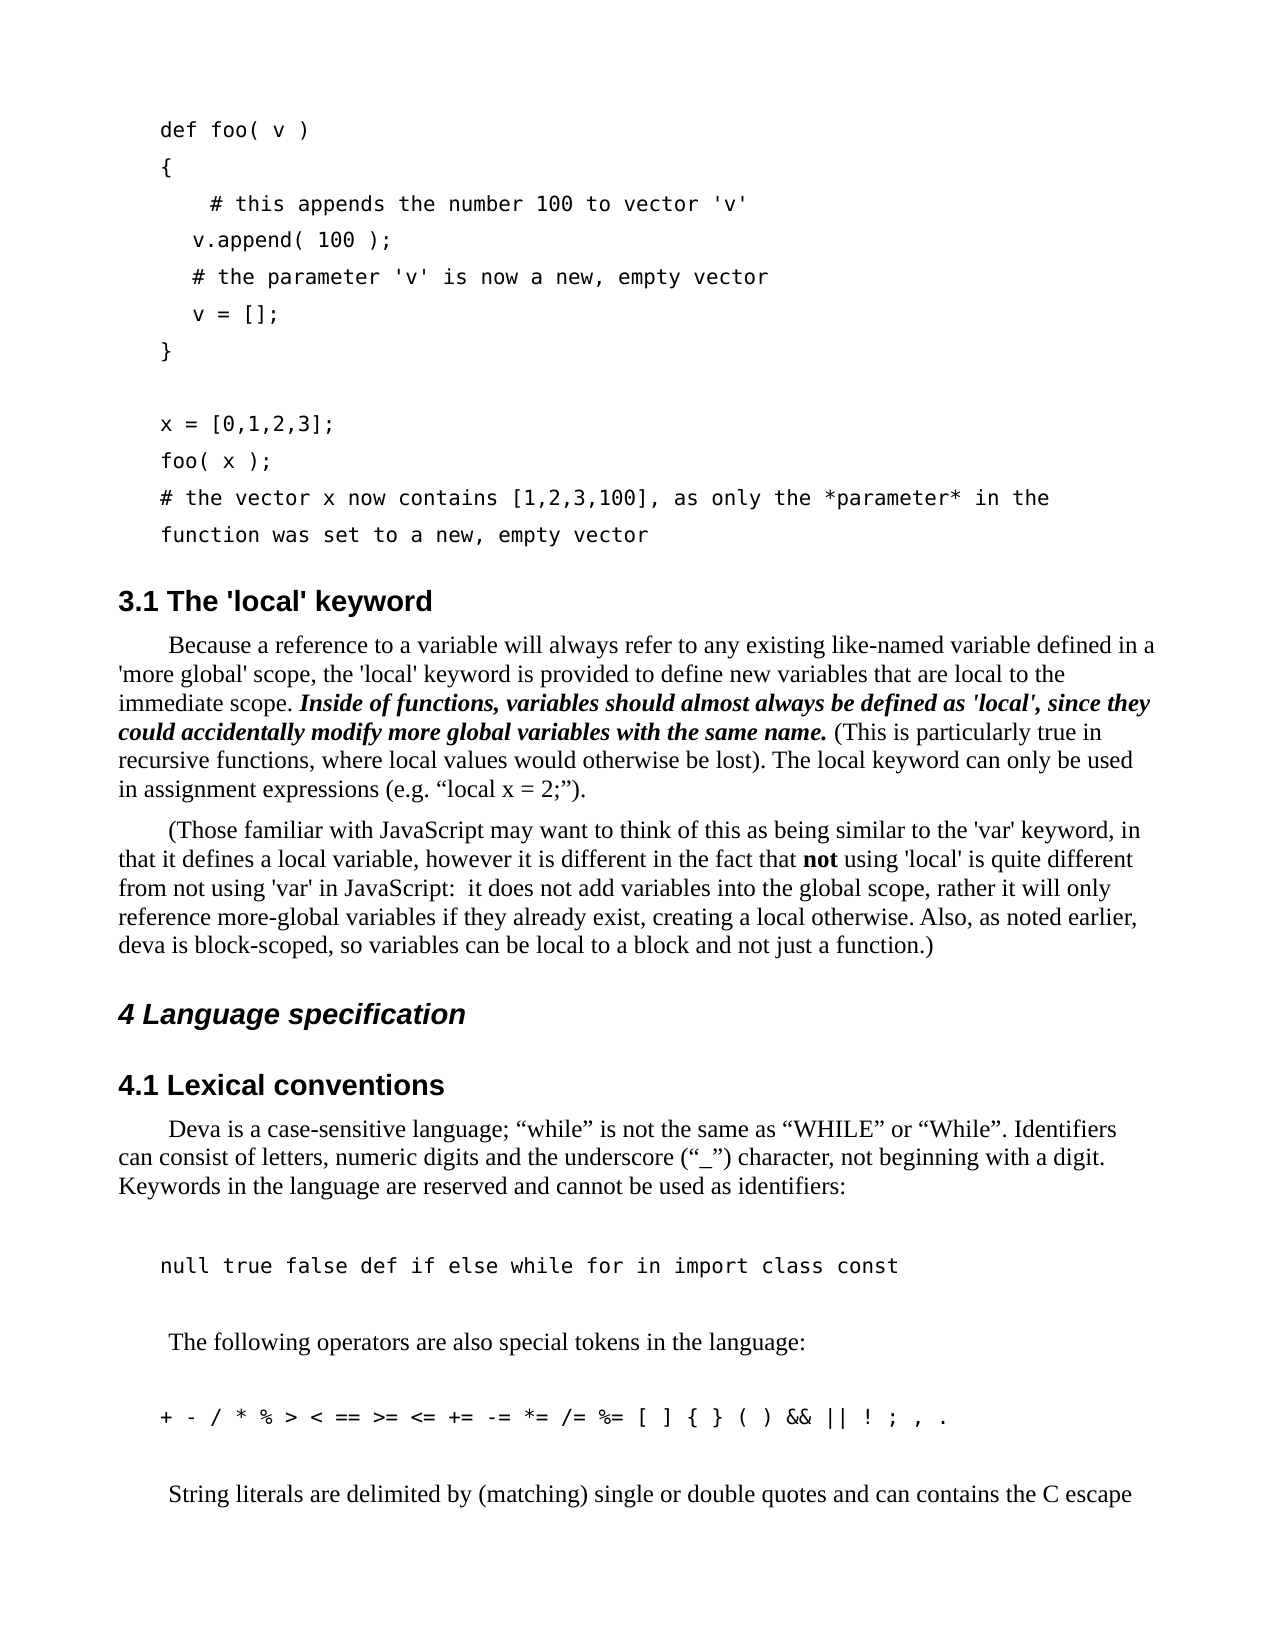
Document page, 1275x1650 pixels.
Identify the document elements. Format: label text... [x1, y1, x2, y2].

subtitle 3.1 The 'local' keyword [118, 584, 1157, 618]
text The following operators are also special tokens in the language: [118, 1327, 1157, 1356]
text } [118, 339, 1157, 363]
subtitle 4 Language specification [118, 997, 1157, 1030]
text def foo( v ) [118, 118, 1157, 142]
text function was set to a new, empty vector [118, 523, 1157, 547]
text foo( x ); [118, 449, 1157, 473]
text String literals are delimited by (matching) single or double quotes and can contains the C escape [118, 1479, 1157, 1508]
text v.append( 100 ); [118, 228, 1157, 253]
text # the vector x now contains [1,2,3,100], as only the *parameter* in the [118, 486, 1157, 510]
text # the parameter 'v' is now a new, empty vector [118, 265, 1157, 289]
text v = []; [118, 302, 1157, 326]
text + - / * % > < == >= <= += -= *= /= %= [ ] { } ( ) && || ! ; , . [118, 1405, 1157, 1429]
text # this appends the number 100 to vector 'v' [118, 192, 1157, 216]
text (Those familiar with JavaScript may want to think of this as being similar to the 'var' keyword, in that it defines a local variable, however it is different in the fact that not using 'local' is quite different from not using 'var' in JavaScript: it does not add variables into the global scope, rather it will only reference more-global variables if they already exist, creating a local otherwise. Also, as noted earlier, deva is block-scoped, so variables can be local to a block and not just a function.) [118, 815, 1157, 959]
subtitle 4.1 Lexical conventions [118, 1068, 1157, 1101]
text Because a reference to a variable will always refer to any existing like-named variable defined in a 'more global' scope, the 'local' keyword is provided to define new variables that are local to the immediate scope. Inside of functions, variables should almost always be defined as 'local', since they could accidentally modify more global variables with the same name. (This is particularly true in recursive functions, where local values would otherwise be lost). The local keyword can only be used in assignment expressions (e.g. “local x = 2;”). [118, 630, 1157, 803]
text x = [0,1,2,3]; [118, 412, 1157, 437]
text { [118, 155, 1157, 179]
text null true false def if else while for in import class const [118, 1254, 1157, 1278]
text Deva is a case-sensitive language; “while” is not the same as “WHILE” or “While”. Identifiers can consist of letters, numeric digits and the underscore (“_”) character, not beginning with a digit. Keywords in the language are reserved and cannot be used as identifiers: [118, 1114, 1157, 1200]
